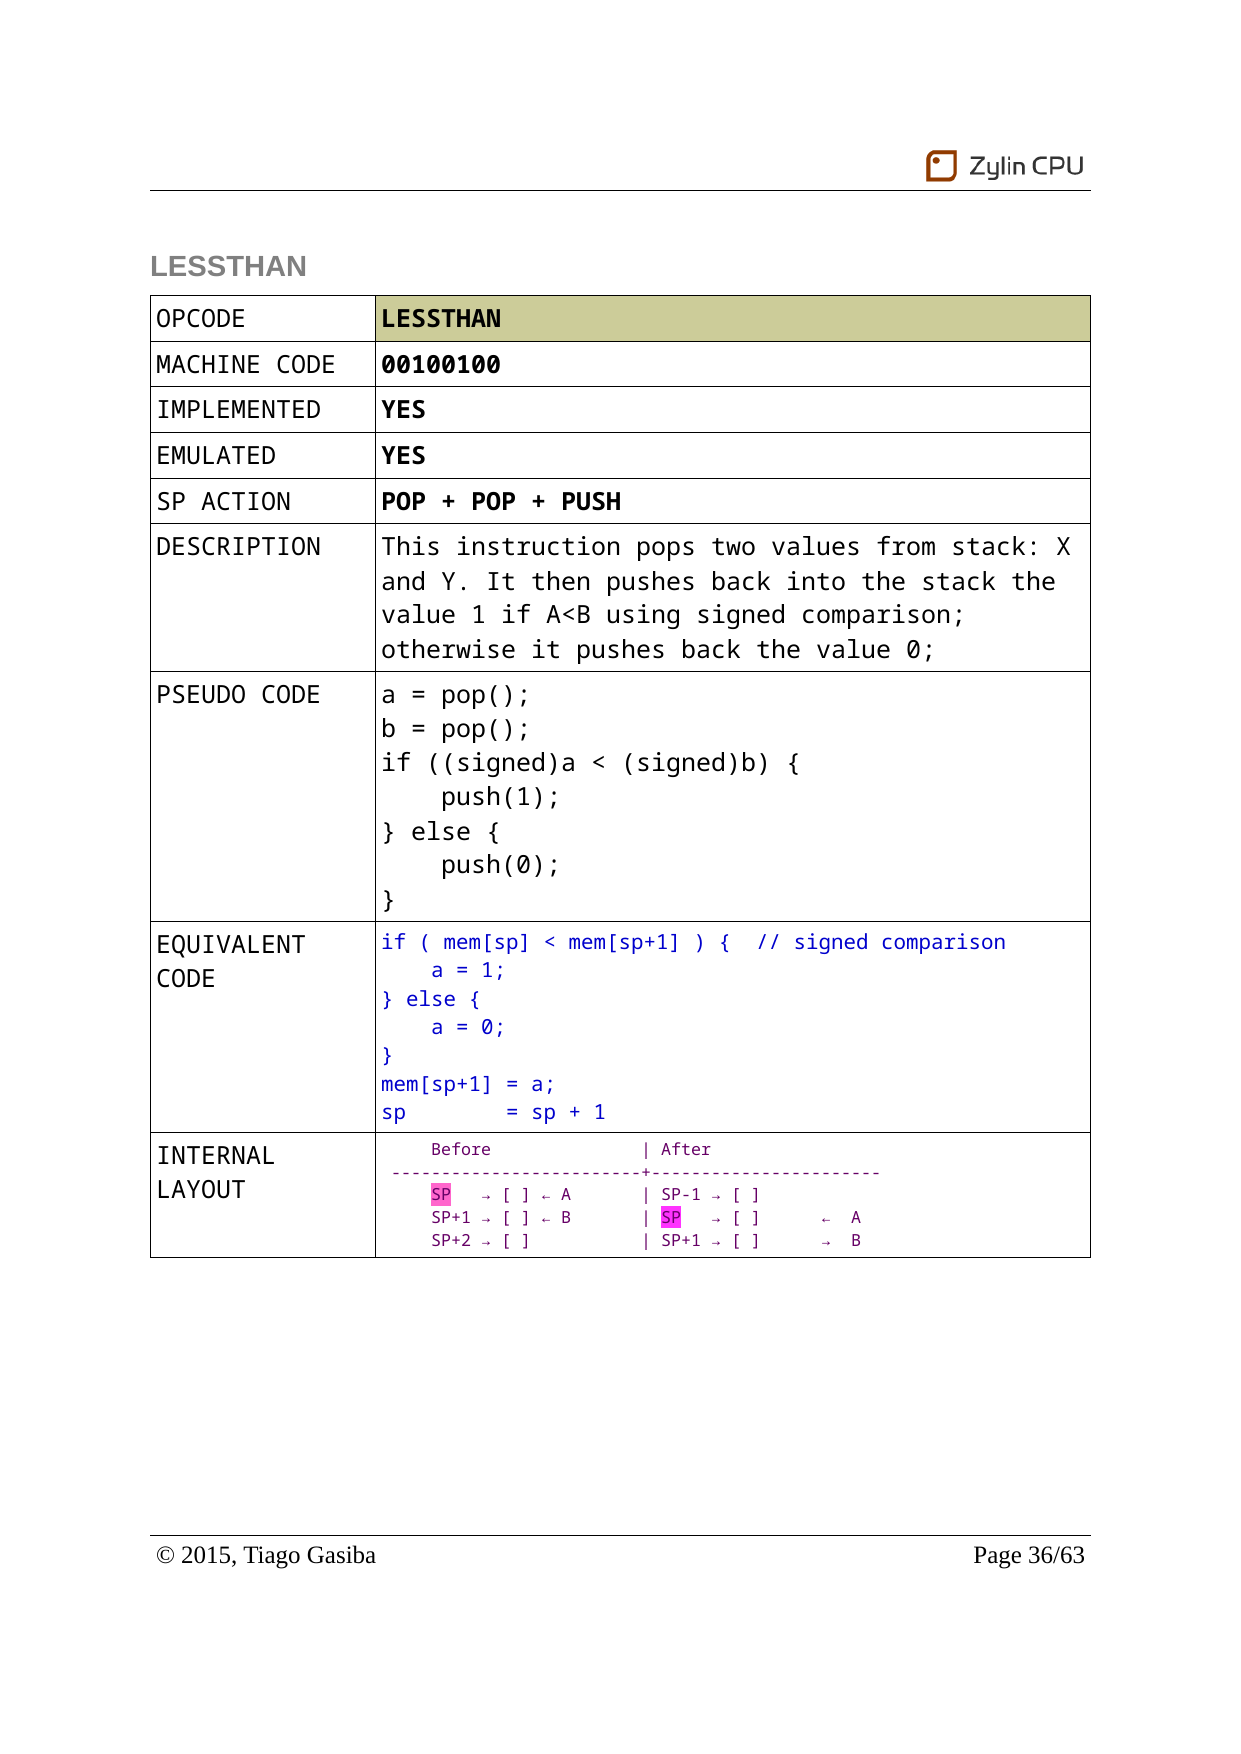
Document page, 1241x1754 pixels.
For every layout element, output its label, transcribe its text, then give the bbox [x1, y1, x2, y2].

table_header LESSTHAN [376, 296, 1090, 341]
table_cell INTERNAL LAYOUT [151, 1133, 375, 1257]
table_cell POP + POP + PUSH [376, 479, 1090, 523]
table_cell Before | After -------------------------+----------------------- SP → [ ] ← A | SP-1 → [ ] SP+1 → [ ] ← B | SP → [ ] ← A SP+2 → [ ] | SP+1 → [ ] → B [376, 1133, 1090, 1257]
subtitle LESSTHAN [150, 249, 1091, 283]
table_header OPCODE [151, 296, 375, 341]
table_cell PSEUDO CODE [151, 672, 375, 921]
table_cell EMULATED [151, 433, 375, 478]
picture [922, 148, 1151, 185]
table_cell This instruction pops two values from stack: X and Y. It then pushes back into the stack the value 1 if A<B using signed comparison; otherwise it pushes back the value 0; [376, 524, 1090, 671]
table_cell SP ACTION [151, 479, 375, 523]
table_cell YES [376, 433, 1090, 478]
table_cell YES [376, 387, 1090, 432]
table_cell MACHINE CODE [151, 342, 375, 386]
table_cell a = pop(); b = pop(); if ((signed)a < (signed)b) { push(1); } else { push(0); } [376, 672, 1090, 921]
table_cell IMPLEMENTED [151, 387, 375, 432]
table_cell EQUIVALENT CODE [151, 922, 375, 1132]
table_cell if ( mem[sp] < mem[sp+1] ) { // signed comparison a = 1; } else { a = 0; } mem[sp+1] = a; sp = sp + 1 [376, 922, 1090, 1132]
table_cell 00100100 [376, 342, 1090, 386]
table_cell DESCRIPTION [151, 524, 375, 671]
